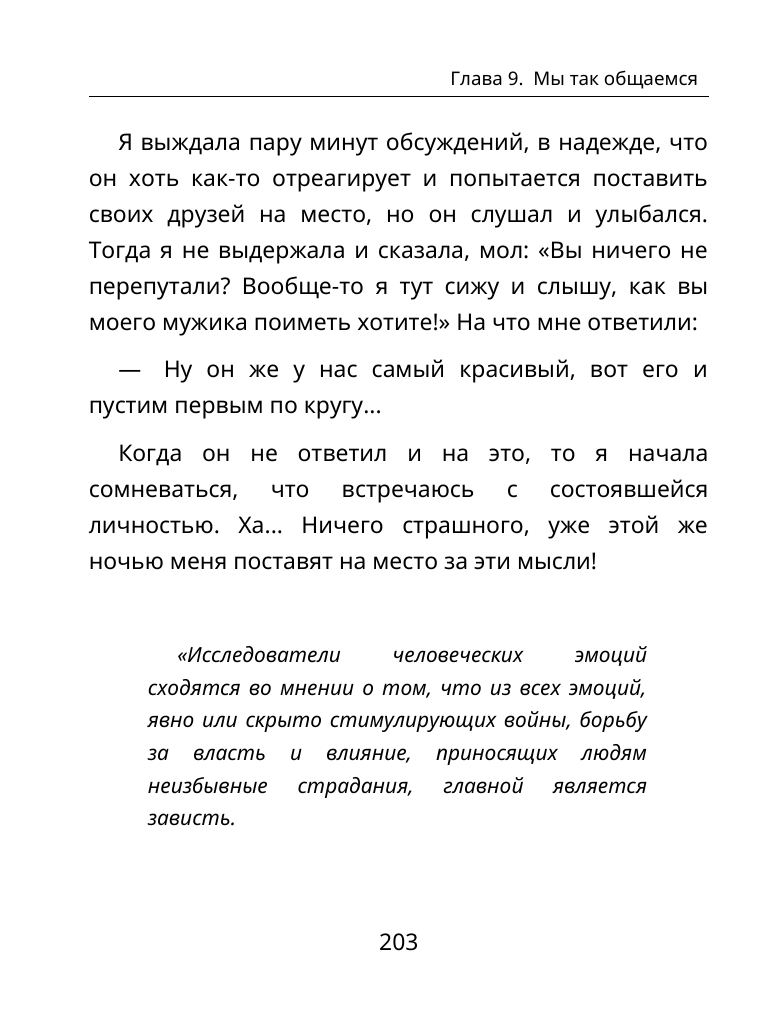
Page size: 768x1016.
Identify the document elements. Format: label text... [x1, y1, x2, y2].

list Ну он же у нас самый красивый, вот его и пустим первым по кругу... [88, 353, 709, 421]
text Когда он не ответил и на это, то я начала сомневаться, что встречаюсь с состоявшейся личностью. Ха... Ничего страшного, уже этой же ночью меня поставят на место за эти мысли! [88, 437, 709, 576]
text Я выждала пару минут обсуждений, в надежде, что он хоть как-то отреагирует и попытается поставить своих друзей на место, но он слушал и улыбался. Тогда я не выдержала и сказала, мол: «Вы ничего не перепутали? Вообще-то я тут сижу и слышу, как вы моего мужика поиметь хотите!» На что мне ответили: [88, 126, 709, 337]
text «Исследователи человеческих эмоций сходятся во мнении о том, что из всех эмоций, явно или скрыто стимулирующих войны, борьбу за власть и влияние, приносящих людям неизбывные страдания, главной является зависть. [148, 640, 649, 832]
